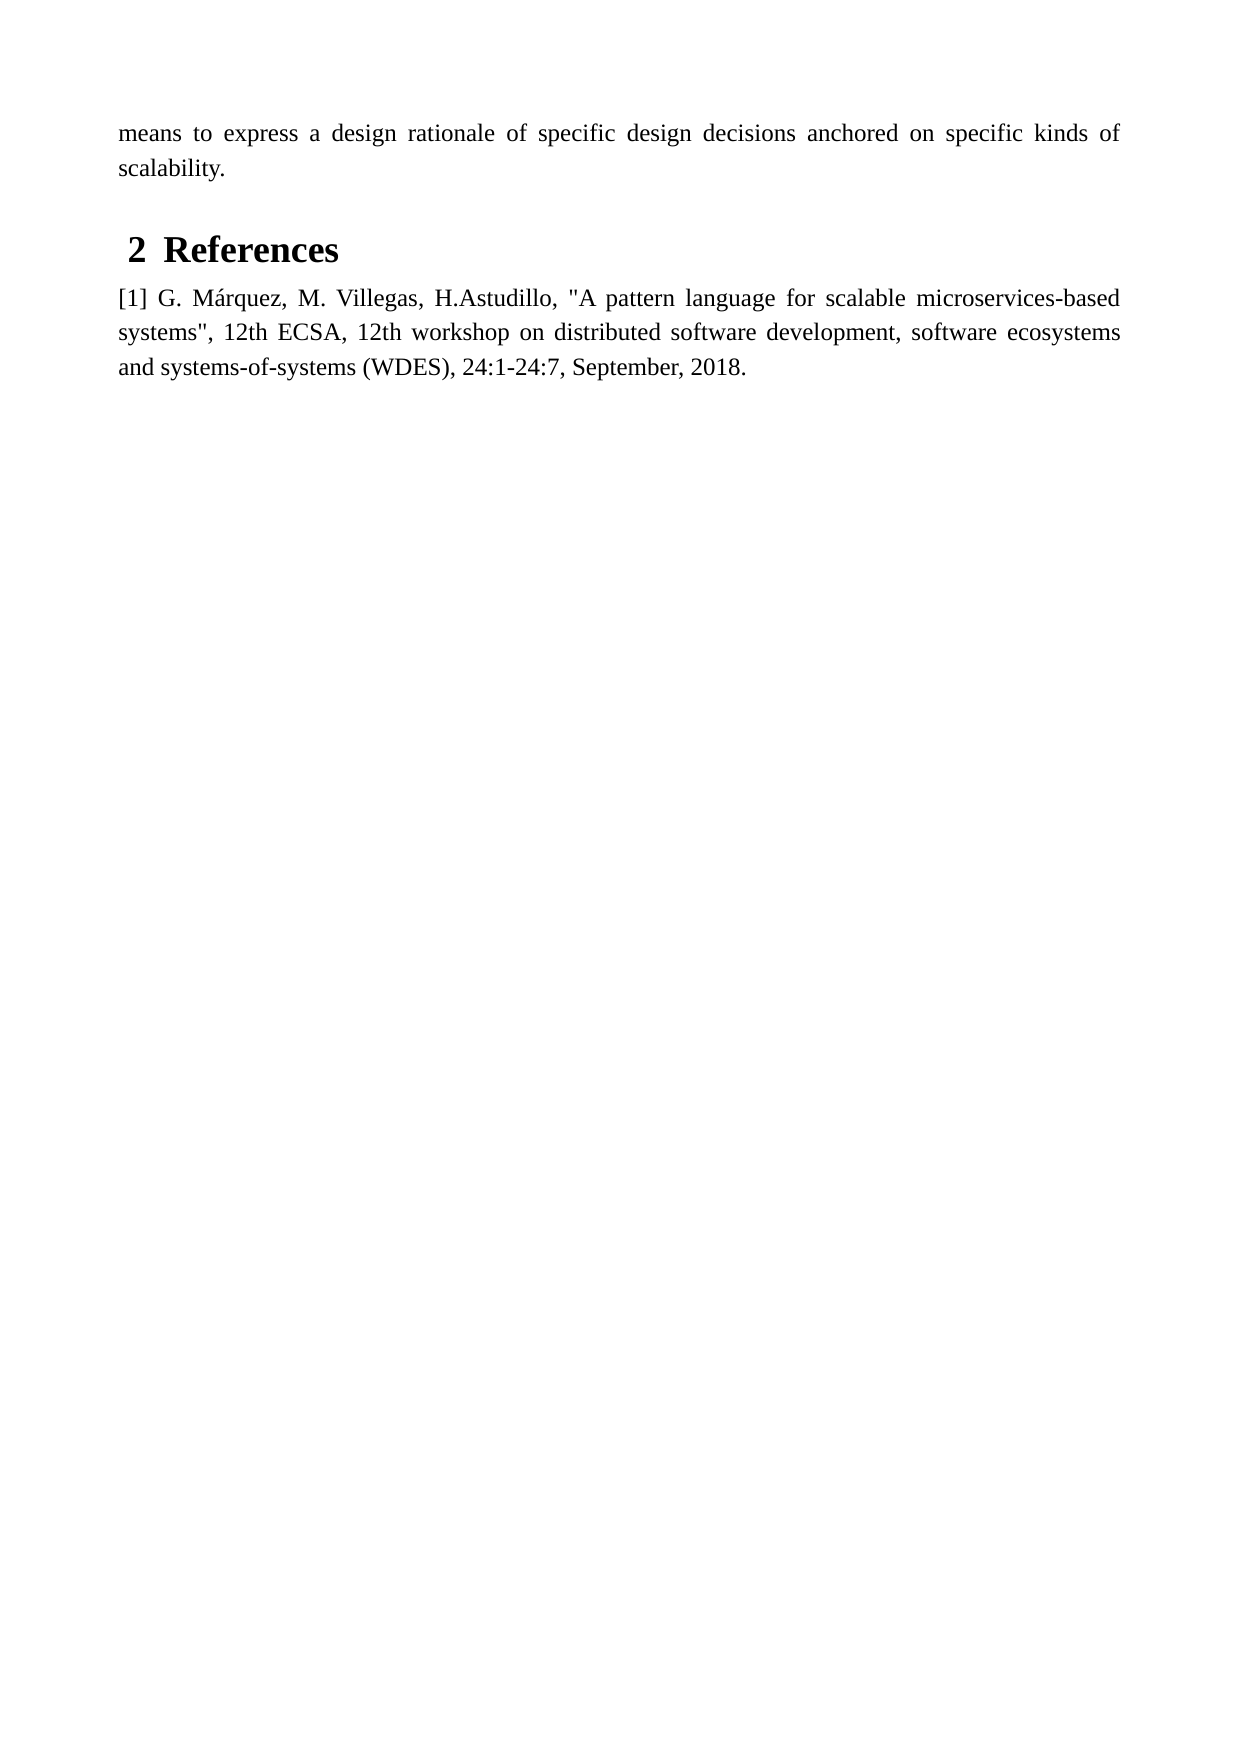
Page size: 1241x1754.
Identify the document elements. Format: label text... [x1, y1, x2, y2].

text [1] G. Márquez, M. Villegas, H.Astudillo, "A pattern language for scalable microservices-based systems", 12th ECSA, 12th workshop on distributed software development, software ecosystems and systems-of-systems (WDES), 24:1-24:7, September, 2018. [118, 283, 1122, 381]
subtitle References [118, 227, 1122, 271]
text means to express a design rationale of specific design decisions anchored on specific kinds of scalability. [118, 118, 1122, 181]
